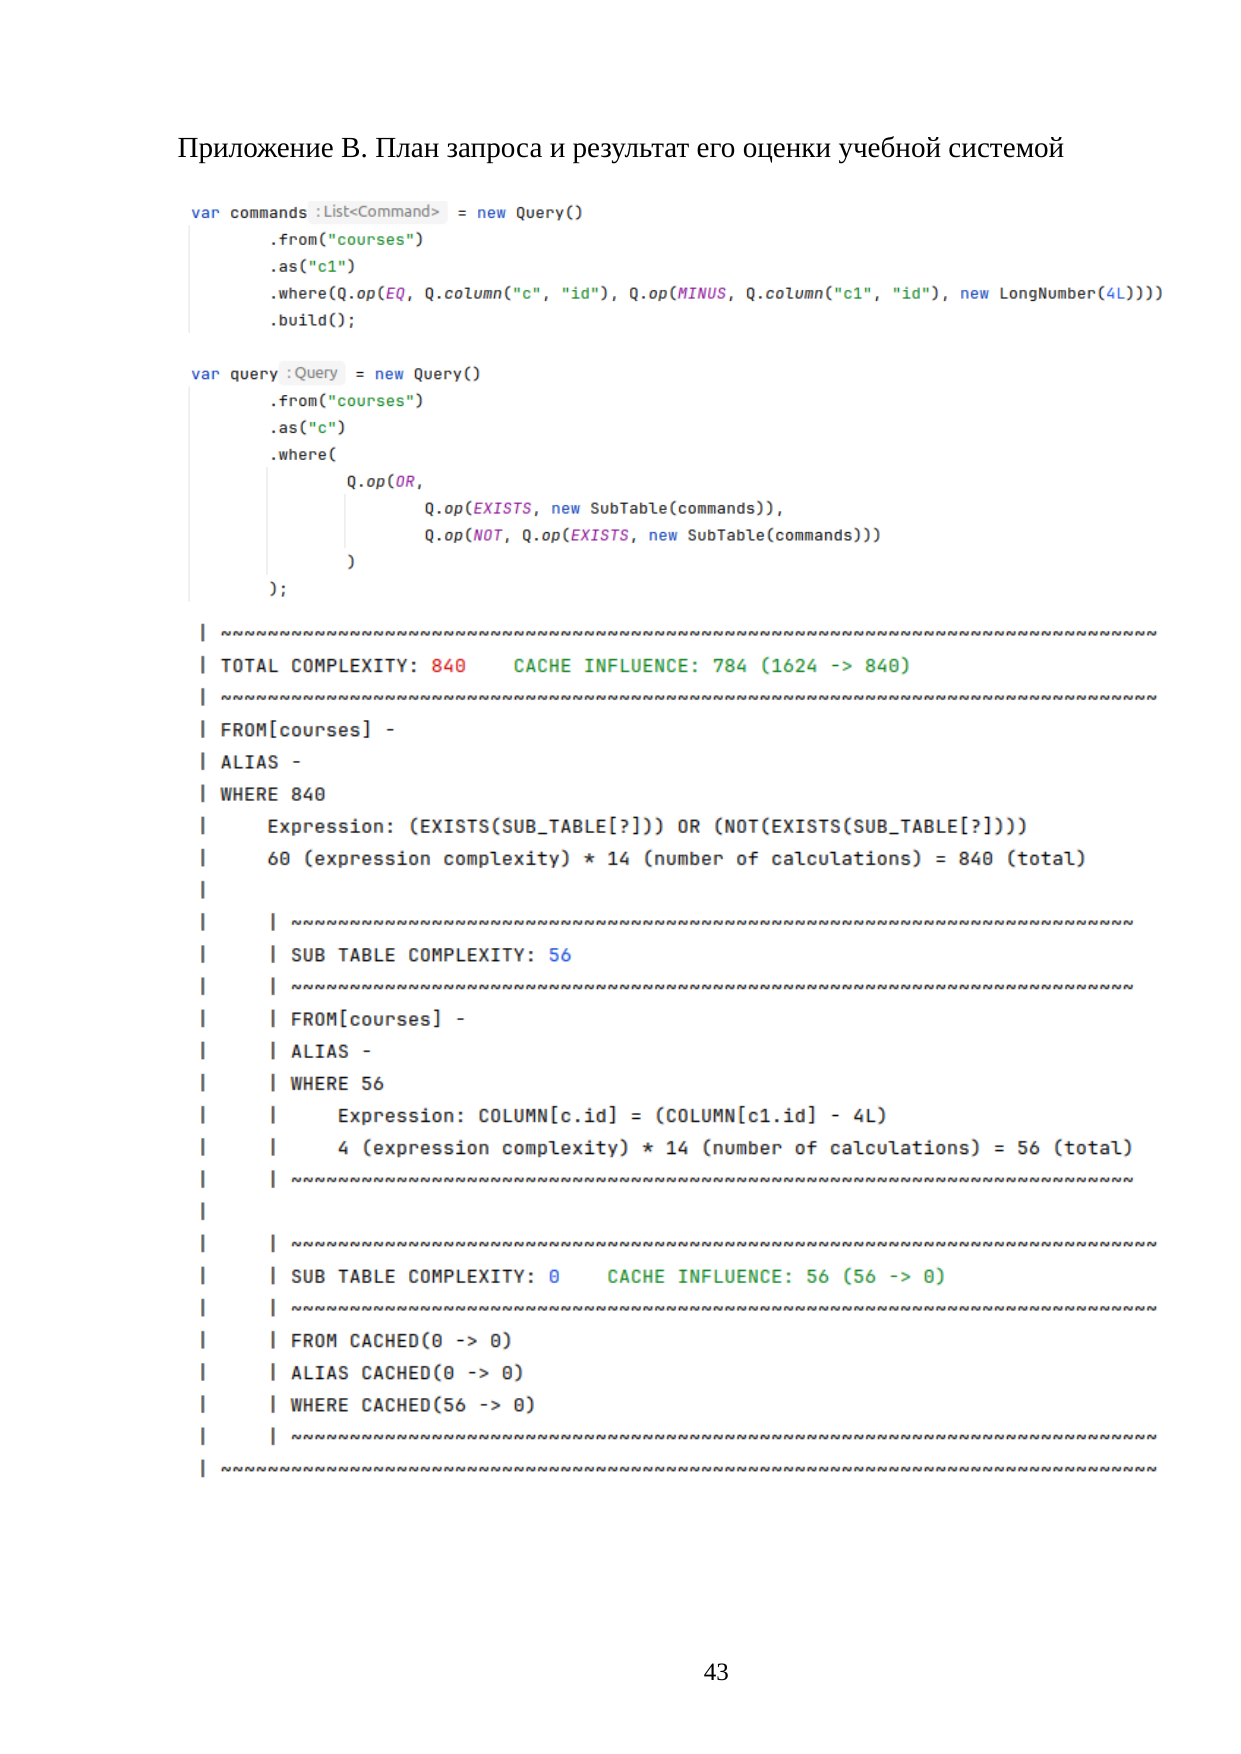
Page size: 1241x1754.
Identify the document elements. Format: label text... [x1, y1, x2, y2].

picture [185, 201, 1173, 1492]
subtitle Приложение В. План запроса и результат его оценки учебной системой [177, 130, 1181, 163]
